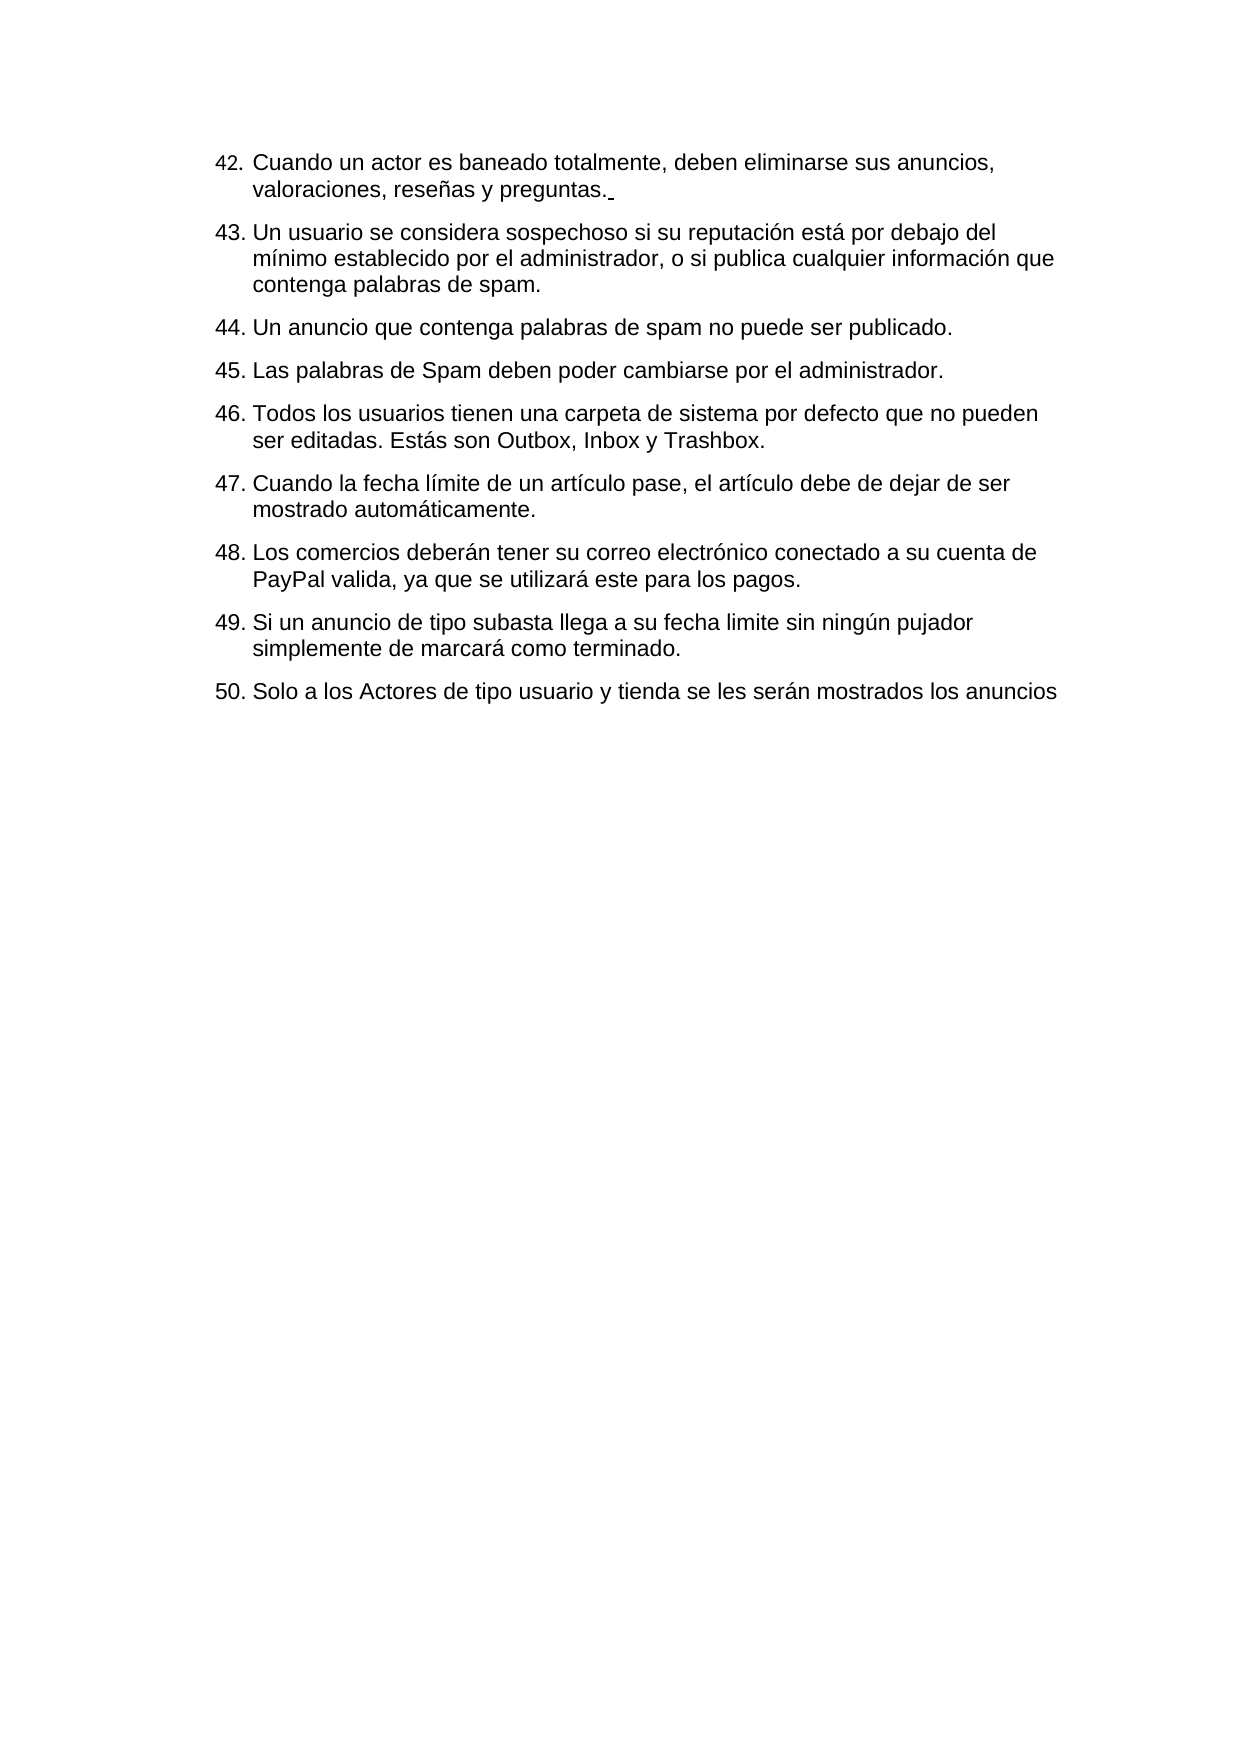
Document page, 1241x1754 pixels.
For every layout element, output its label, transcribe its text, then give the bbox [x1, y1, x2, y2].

list Todos los usuarios tienen una carpeta de sistema por defecto que no pueden ser editadas. Estás son Outbox, Inbox y Trashbox. [215, 400, 1063, 453]
list Un anuncio que contenga palabras de spam no puede ser publicado. [215, 314, 1063, 341]
list Solo a los Actores de tipo usuario y tienda se les serán mostrados los anuncios [215, 678, 1063, 704]
list Las palabras de Spam deben poder cambiarse por el administrador. [215, 357, 1063, 384]
list Los comercios deberán tener su correo electrónico conectado a su cuenta de PayPal valida, ya que se utilizará este para los pagos. [215, 539, 1063, 592]
list Cuando un actor es baneado totalmente, deben eliminarse sus anuncios, valoraciones, reseñas y preguntas. [215, 148, 1063, 202]
list Cuando la fecha límite de un artículo pase, el artículo debe de dejar de ser mostrado automáticamente. [215, 470, 1063, 522]
list Un usuario se considera sospechoso si su reputación está por debajo del mínimo establecido por el administrador, o si publica cualquier información que contenga palabras de spam. [215, 219, 1063, 298]
list Si un anuncio de tipo subasta llega a su fecha limite sin ningún pujador simplemente de marcará como terminado. [215, 608, 1063, 661]
